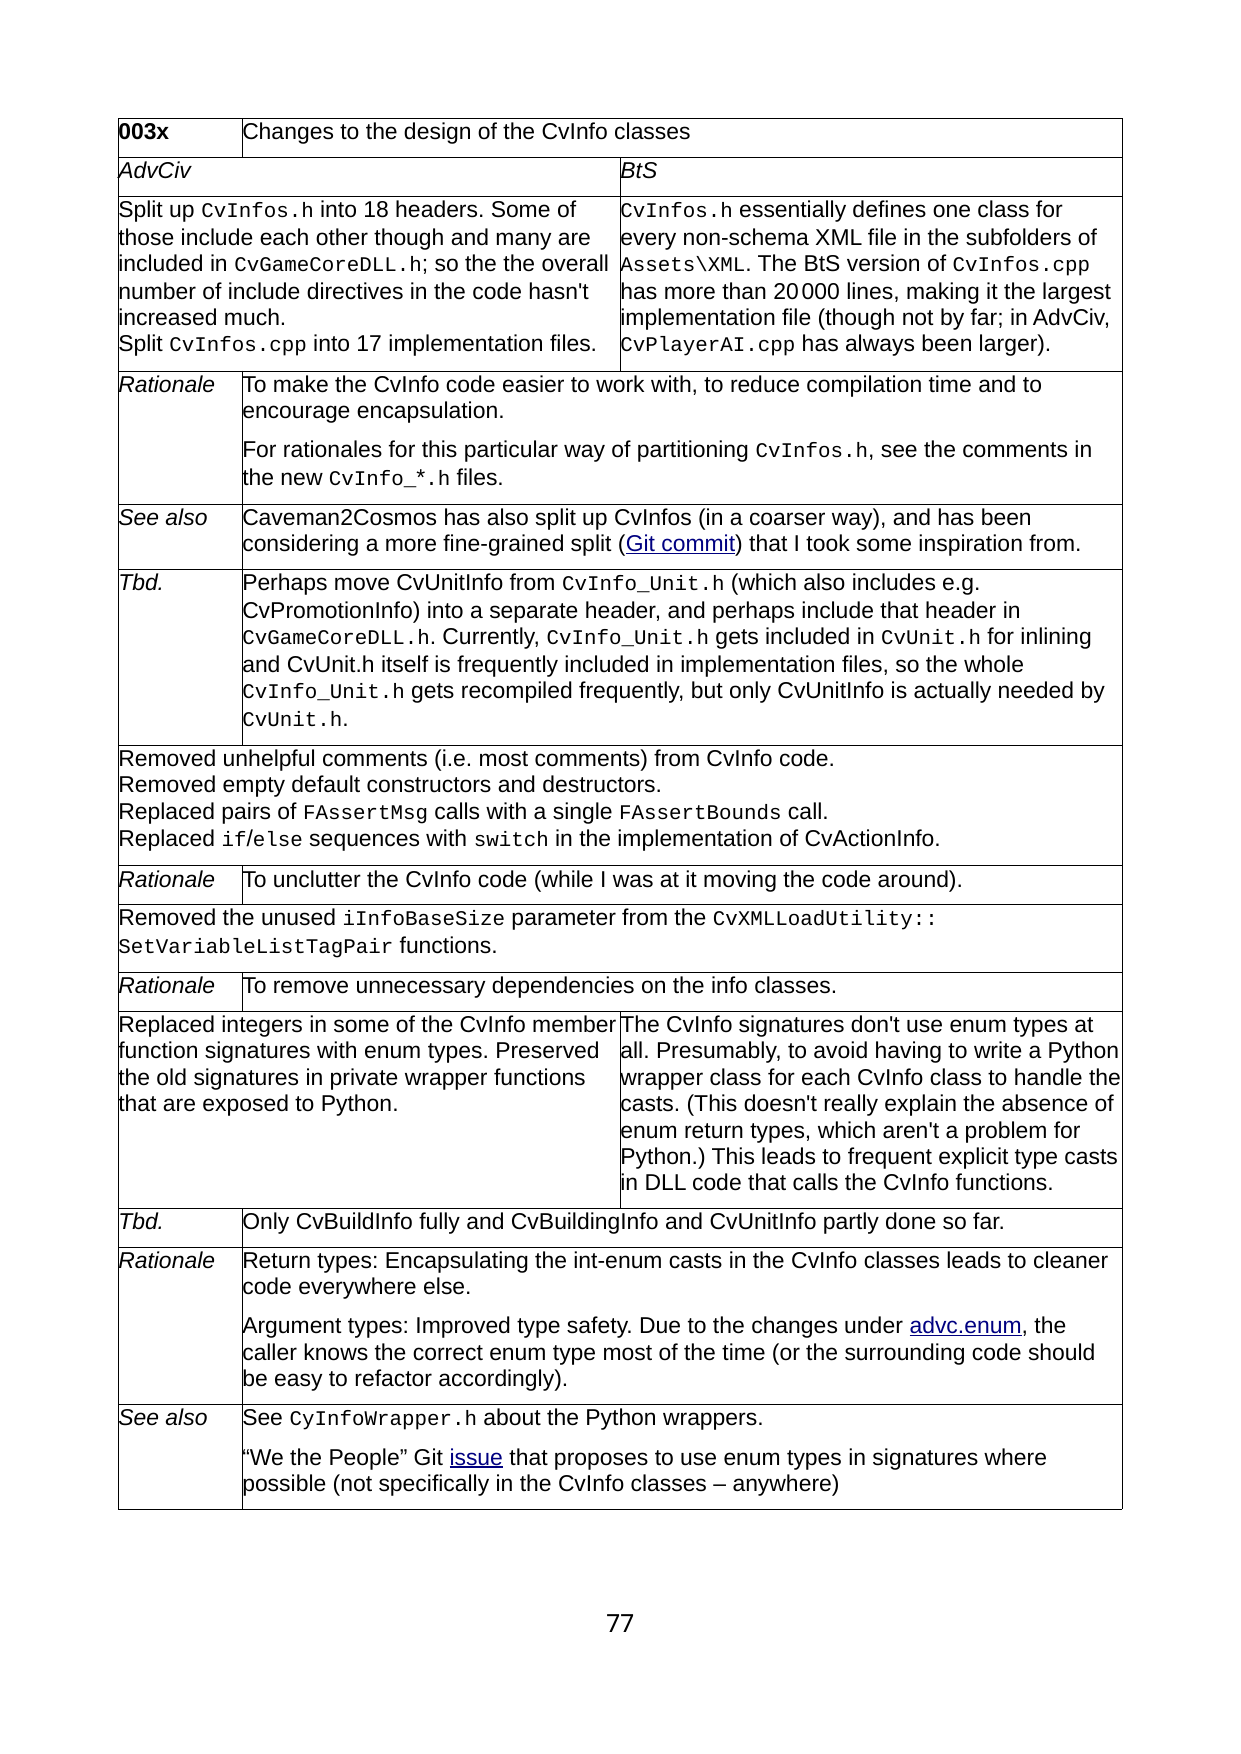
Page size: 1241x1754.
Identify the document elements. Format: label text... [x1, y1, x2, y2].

table_cell Removed the unused iInfoBaseSize parameter from the CvXMLLoadUtility:: SetVariableListTagPair functions. [119, 905, 1122, 972]
table_cell The CvInfo signatures don't use enum types at all. Presumably, to avoid having to write a Python wrapper class for each CvInfo class to handle the casts. (This doesn't really explain the absence of enum return types, which aren't a problem for Python.) This leads to frequent explicit type casts in DLL code that calls the CvInfo functions. [621, 1012, 1122, 1208]
table_cell Removed unhelpful comments (i.e. most comments) from CvInfo code. Removed empty default constructors and destructors. Replaced pairs of FAssertMsg calls with a single FAssertBounds call. Replaced if/else sequences with switch in the implementation of CvActionInfo. [119, 746, 1122, 865]
table_header Changes to the design of the CvInfo classes [243, 119, 1122, 157]
table_cell See CyInfoWrapper.h about the Python wrappers. “We the People” Git issue that proposes to use enum types in signatures where possible (not specifically in the CvInfo classes – anywhere) [243, 1405, 1122, 1509]
table_cell See also [119, 1405, 242, 1509]
table_cell Tbd. [119, 1209, 242, 1247]
table_cell Only CvBuildInfo fully and CvBuildingInfo and CvUnitInfo partly done so far. [243, 1209, 1122, 1247]
table_cell To remove unnecessary dependencies on the info classes. [243, 973, 1122, 1011]
table_cell To make the CvInfo code easier to work with, to reduce compilation time and to encourage encapsulation. For rationales for this particular way of partitioning CvInfos.h, see the comments in the new CvInfo_*.h files. [243, 372, 1122, 503]
table_cell BtS [621, 158, 1122, 196]
table_cell Split up CvInfos.h into 18 headers. Some of those include each other though and many are included in CvGameCoreDLL.h; so the the overall number of include directives in the code hasn't increased much. Split CvInfos.cpp into 17 implementation files. [119, 197, 620, 371]
table_cell Rationale [119, 973, 242, 1011]
table_cell Rationale [119, 1248, 242, 1403]
table_cell Rationale [119, 866, 242, 904]
table_cell AdvCiv [119, 158, 620, 196]
table_cell Return types: Encapsulating the int-enum casts in the CvInfo classes leads to cleaner code everywhere else. Argument types: Improved type safety. Due to the changes under advc.enum, the caller knows the correct enum type most of the time (or the surrounding code should be easy to refactor accordingly). [243, 1248, 1122, 1403]
table_cell Replaced integers in some of the CvInfo member function signatures with enum types. Preserved the old signatures in private wrapper functions that are exposed to Python. [119, 1012, 620, 1208]
table_cell Tbd. [119, 570, 242, 745]
table_cell To unclutter the CvInfo code (while I was at it moving the code around). [243, 866, 1122, 904]
table_cell CvInfos.h essentially defines one class for every non-schema XML file in the subfolders of Assets\XML. The BtS version of CvInfos.cpp has more than 20 000 lines, making it the largest implementation file (though not by far; in AdvCiv, CvPlayerAI.cpp has always been larger). [621, 197, 1122, 371]
table_cell Caveman2Cosmos has also split up CvInfos (in a coarser way), and has been considering a more fine-grained split (Git commit) that I took some inspiration from. [243, 505, 1122, 569]
table_cell Rationale [119, 372, 242, 503]
table_cell See also [119, 505, 242, 569]
table_header 003x [119, 119, 242, 157]
table_cell Perhaps move CvUnitInfo from CvInfo_Unit.h (which also includes e.g. CvPromotionInfo) into a separate header, and perhaps include that header in CvGameCoreDLL.h. Currently, CvInfo_Unit.h gets included in CvUnit.h for inlining and CvUnit.h itself is frequently included in implementation files, so the whole CvInfo_Unit.h gets recompiled frequently, but only CvUnitInfo is actually needed by CvUnit.h. [243, 570, 1122, 745]
